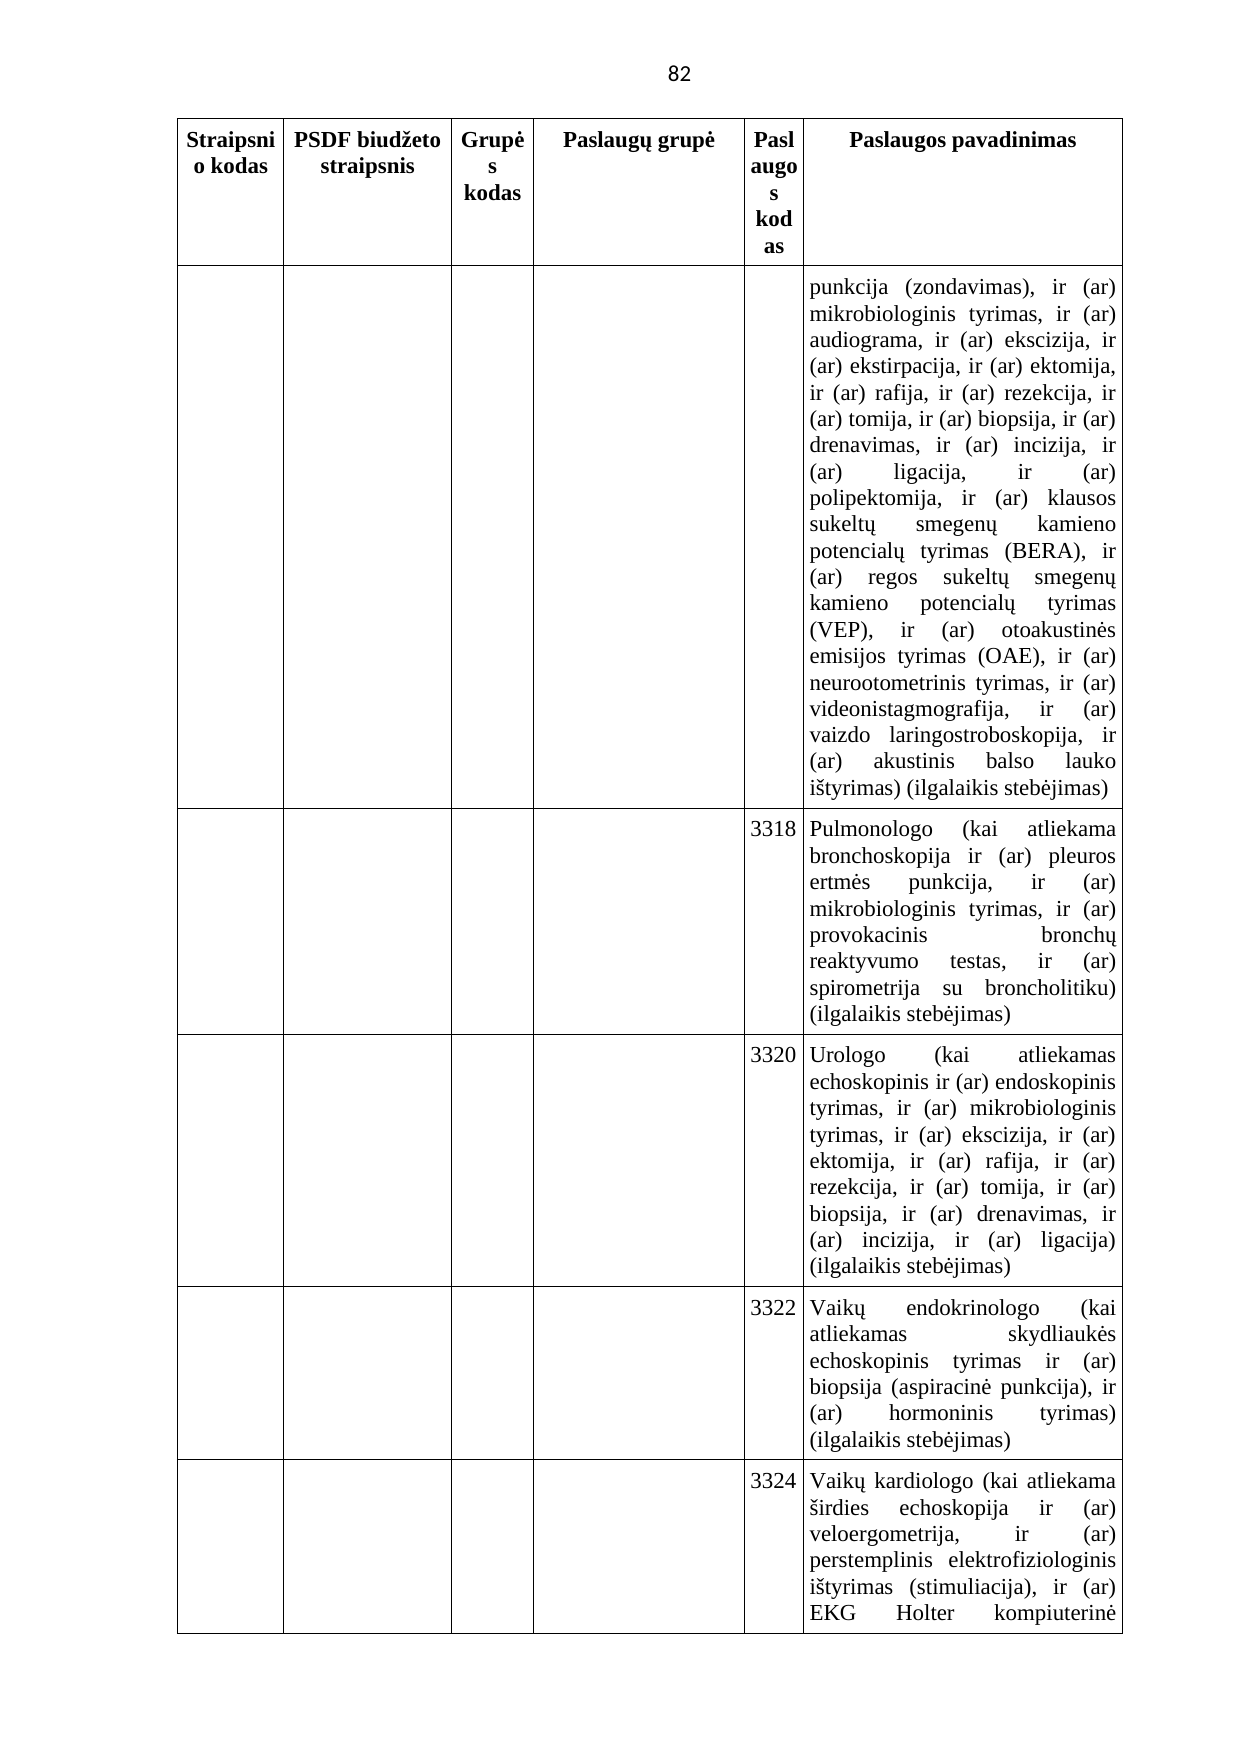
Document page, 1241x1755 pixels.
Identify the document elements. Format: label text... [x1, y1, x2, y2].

table_cell [284, 1035, 451, 1286]
table_cell [178, 809, 283, 1033]
table_cell [452, 809, 533, 1033]
table_cell [452, 1035, 533, 1286]
table_cell [178, 1035, 283, 1286]
table_cell [452, 266, 533, 807]
table_header Paslaugos pavadinimas [804, 119, 1122, 265]
table_cell [452, 1460, 533, 1632]
table_header Grupės kodas [452, 119, 533, 265]
table_cell Vaikų kardiologo (kai atliekama širdies echoskopija ir (ar) veloergometrija, ir (ar) perstemplinis elektrofiziologinis ištyrimas (stimuliacija), ir (ar) EKG Holter kompiuterinė [804, 1460, 1122, 1632]
table_cell [534, 1460, 744, 1632]
table_header Paslaugos kodas [745, 119, 803, 265]
table_header Paslaugų grupė [534, 119, 744, 265]
table_cell [745, 266, 803, 807]
table_cell Vaikų endokrinologo (kai atliekamas skydliaukės echoskopinis tyrimas ir (ar) biopsija (aspiracinė punkcija), ir (ar) hormoninis tyrimas) (ilgalaikis stebėjimas) [804, 1287, 1122, 1459]
table_cell punkcija (zondavimas), ir (ar) mikrobiologinis tyrimas, ir (ar) audiograma, ir (ar) ekscizija, ir (ar) ekstirpacija, ir (ar) ektomija, ir (ar) rafija, ir (ar) rezekcija, ir (ar) tomija, ir (ar) biopsija, ir (ar) drenavimas, ir (ar) incizija, ir (ar) ligacija, ir (ar) polipektomija, ir (ar) klausos sukeltų smegenų kamieno potencialų tyrimas (BERA), ir (ar) regos sukeltų smegenų kamieno potencialų tyrimas (VEP), ir (ar) otoakustinės emisijos tyrimas (OAE), ir (ar) neurootometrinis tyrimas, ir (ar) videonistagmografija, ir (ar) vaizdo laringostroboskopija, ir (ar) akustinis balso lauko ištyrimas) (ilgalaikis stebėjimas) [804, 266, 1122, 807]
table_cell [284, 809, 451, 1033]
table_header Straipsnio kodas [178, 119, 283, 265]
table_cell [534, 1035, 744, 1286]
table_cell [534, 266, 744, 807]
table_cell 3318 [745, 809, 803, 1033]
table_cell 3320 [745, 1035, 803, 1286]
table_cell [178, 1287, 283, 1459]
table_cell [452, 1287, 533, 1459]
table_cell Urologo (kai atliekamas echoskopinis ir (ar) endoskopinis tyrimas, ir (ar) mikrobiologinis tyrimas, ir (ar) ekscizija, ir (ar) ektomija, ir (ar) rafija, ir (ar) rezekcija, ir (ar) tomija, ir (ar) biopsija, ir (ar) drenavimas, ir (ar) incizija, ir (ar) ligacija) (ilgalaikis stebėjimas) [804, 1035, 1122, 1286]
table_cell [178, 1460, 283, 1632]
table_cell Pulmonologo (kai atliekama bronchoskopija ir (ar) pleuros ertmės punkcija, ir (ar) mikrobiologinis tyrimas, ir (ar) provokacinis bronchų reaktyvumo testas, ir (ar) spirometrija su broncholitiku) (ilgalaikis stebėjimas) [804, 809, 1122, 1033]
table_cell [284, 266, 451, 807]
table_header PSDF biudžeto straipsnis [284, 119, 451, 265]
table_cell 3322 [745, 1287, 803, 1459]
table_cell [284, 1460, 451, 1632]
table_cell [284, 1287, 451, 1459]
table_cell [534, 809, 744, 1033]
table_cell 3324 [745, 1460, 803, 1632]
table_cell [534, 1287, 744, 1459]
table_cell [178, 266, 283, 807]
